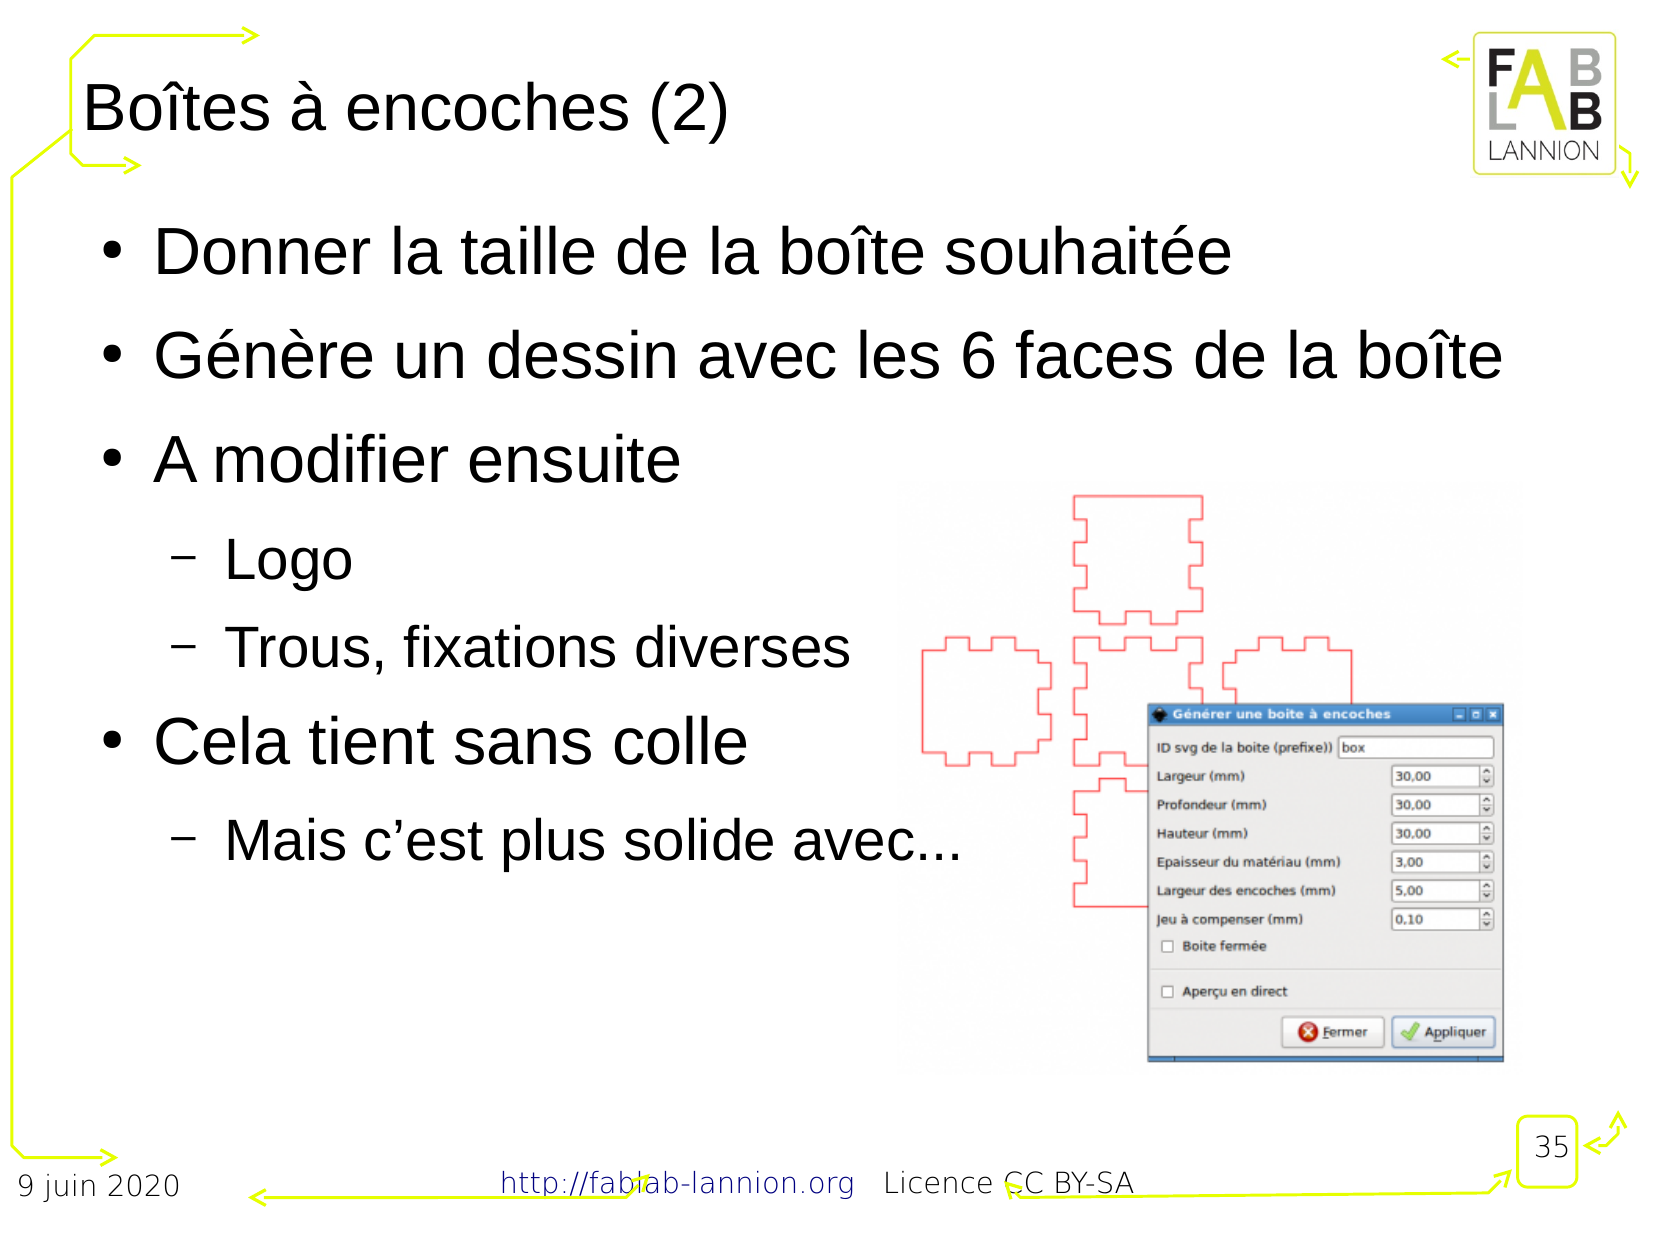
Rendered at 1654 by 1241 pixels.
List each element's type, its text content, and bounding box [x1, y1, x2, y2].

list Donner la taille de la boîte souhaitée Génère un dessin avec les 6 faces de la boîte A modifier ensuite Logo Trous, fixations diverses Cela tient sans colle Mais c’est plus solide avec... [82, 213, 1571, 934]
picture [1470, 29, 1619, 178]
picture [897, 934, 1523, 1075]
title Boîtes à encoches (2) [82, 49, 1441, 166]
